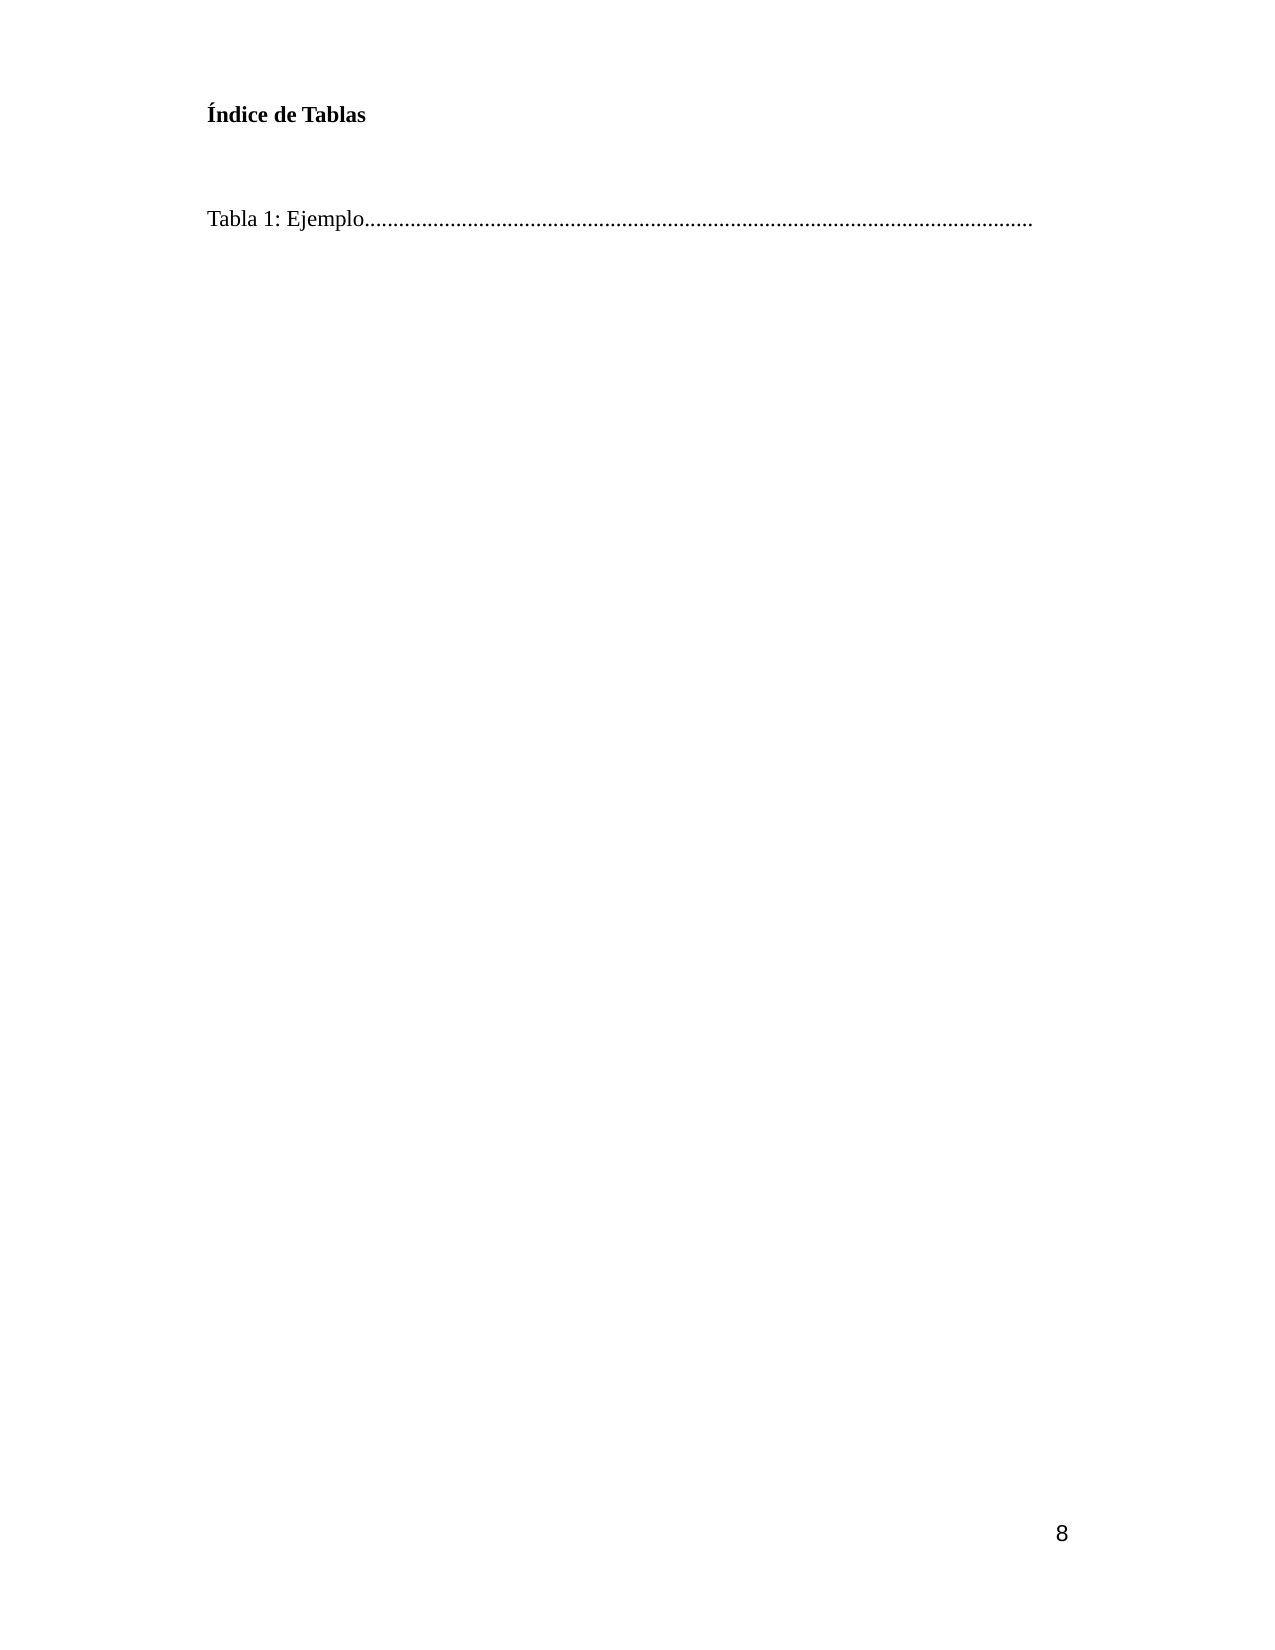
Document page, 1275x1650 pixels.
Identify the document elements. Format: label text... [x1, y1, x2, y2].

text Tabla 1: Ejemplo..................................................................................................................... [207, 205, 1068, 232]
text Índice de Tablas [207, 101, 1068, 128]
